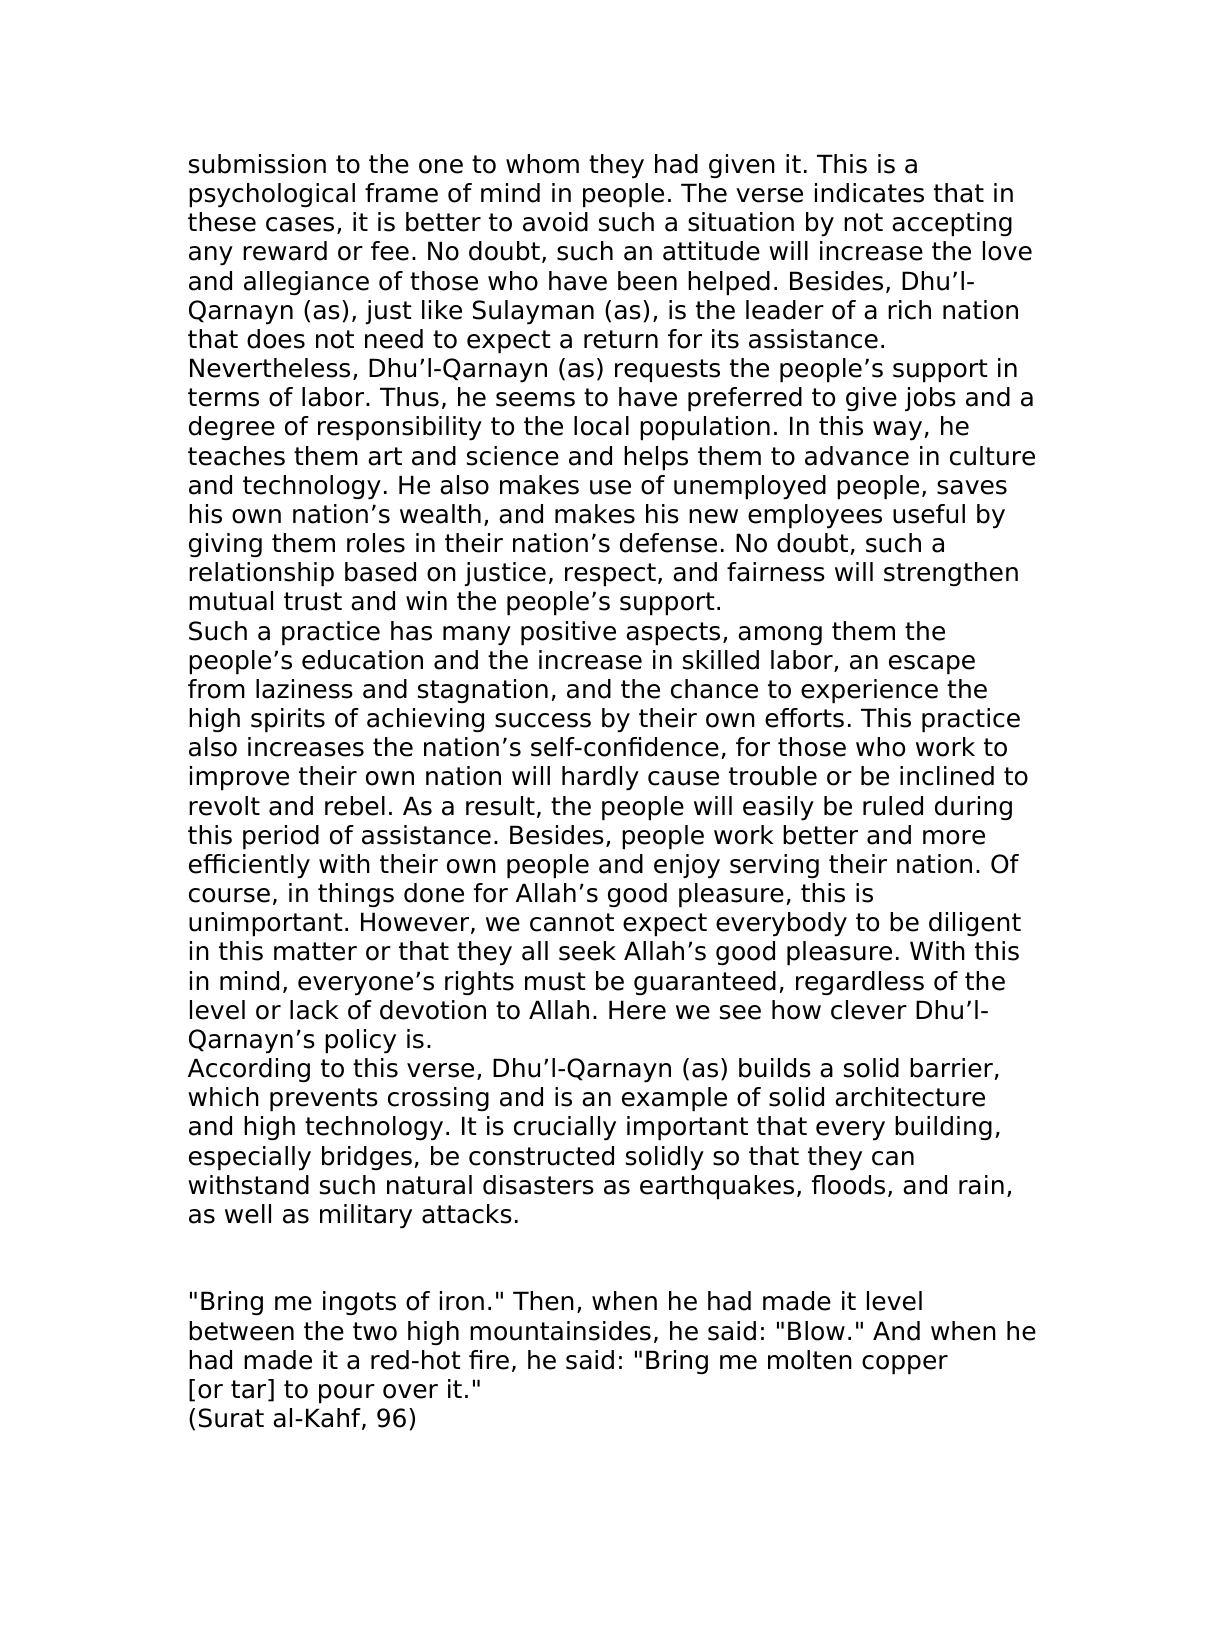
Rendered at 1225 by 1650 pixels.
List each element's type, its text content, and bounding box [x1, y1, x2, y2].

text According to this verse, Dhu’l-Qarnayn (as) builds a solid barrier, which prevents crossing and is an example of solid architecture and high technology. It is crucially important that every building, especially bridges, be constructed solidly so that they can withstand such natural disasters as earthquakes, floods, and rain, as well as military attacks. [187, 1054, 1037, 1229]
text [or tar] to pour over it." [187, 1375, 1037, 1404]
text "Bring me ingots of iron." Then, when he had made it level between the two high mountainsides, he said: "Blow." And when he had made it a red-hot fire, he said: "Bring me molten copper [187, 1287, 1037, 1375]
text Such a practice has many positive aspects, among them the people’s education and the increase in skilled labor, an escape from laziness and stagnation, and the chance to experience the high spirits of achieving success by their own efforts. This practice also increases the nation’s self-confidence, for those who work to improve their own nation will hardly cause trouble or be inclined to revolt and rebel. As a result, the people will easily be ruled during this period of assistance. Besides, people work better and more efficiently with their own people and enjoy serving their nation. Of course, in things done for Allah’s good pleasure, this is unimportant. However, we cannot expect everybody to be diligent in this matter or that they all seek Allah’s good pleasure. With this in mind, everyone’s rights must be guaranteed, regardless of the level or lack of devotion to Allah. Here we see how clever Dhu’l-Qarnayn’s policy is. [187, 617, 1037, 1054]
text Nevertheless, Dhu’l-Qarnayn (as) requests the people’s support in terms of labor. Thus, he seems to have preferred to give jobs and a degree of responsibility to the local population. In this way, he teaches them art and science and helps them to advance in culture and technology. He also makes use of unemployed people, saves his own nation’s wealth, and makes his new employees useful by giving them roles in their nation’s defense. No doubt, such a relationship based on justice, respect, and fairness will strengthen mutual trust and win the people’s support. [187, 354, 1037, 617]
text (Surat al-Kahf, 96) [187, 1404, 1037, 1433]
text submission to the one to whom they had given it. This is a psychological frame of mind in people. The verse indicates that in these cases, it is better to avoid such a situation by not accepting any reward or fee. No doubt, such an attitude will increase the love and allegiance of those who have been helped. Besides, Dhu’l-Qarnayn (as), just like Sulayman (as), is the leader of a rich nation that does not need to expect a return for its assistance. [187, 150, 1037, 354]
